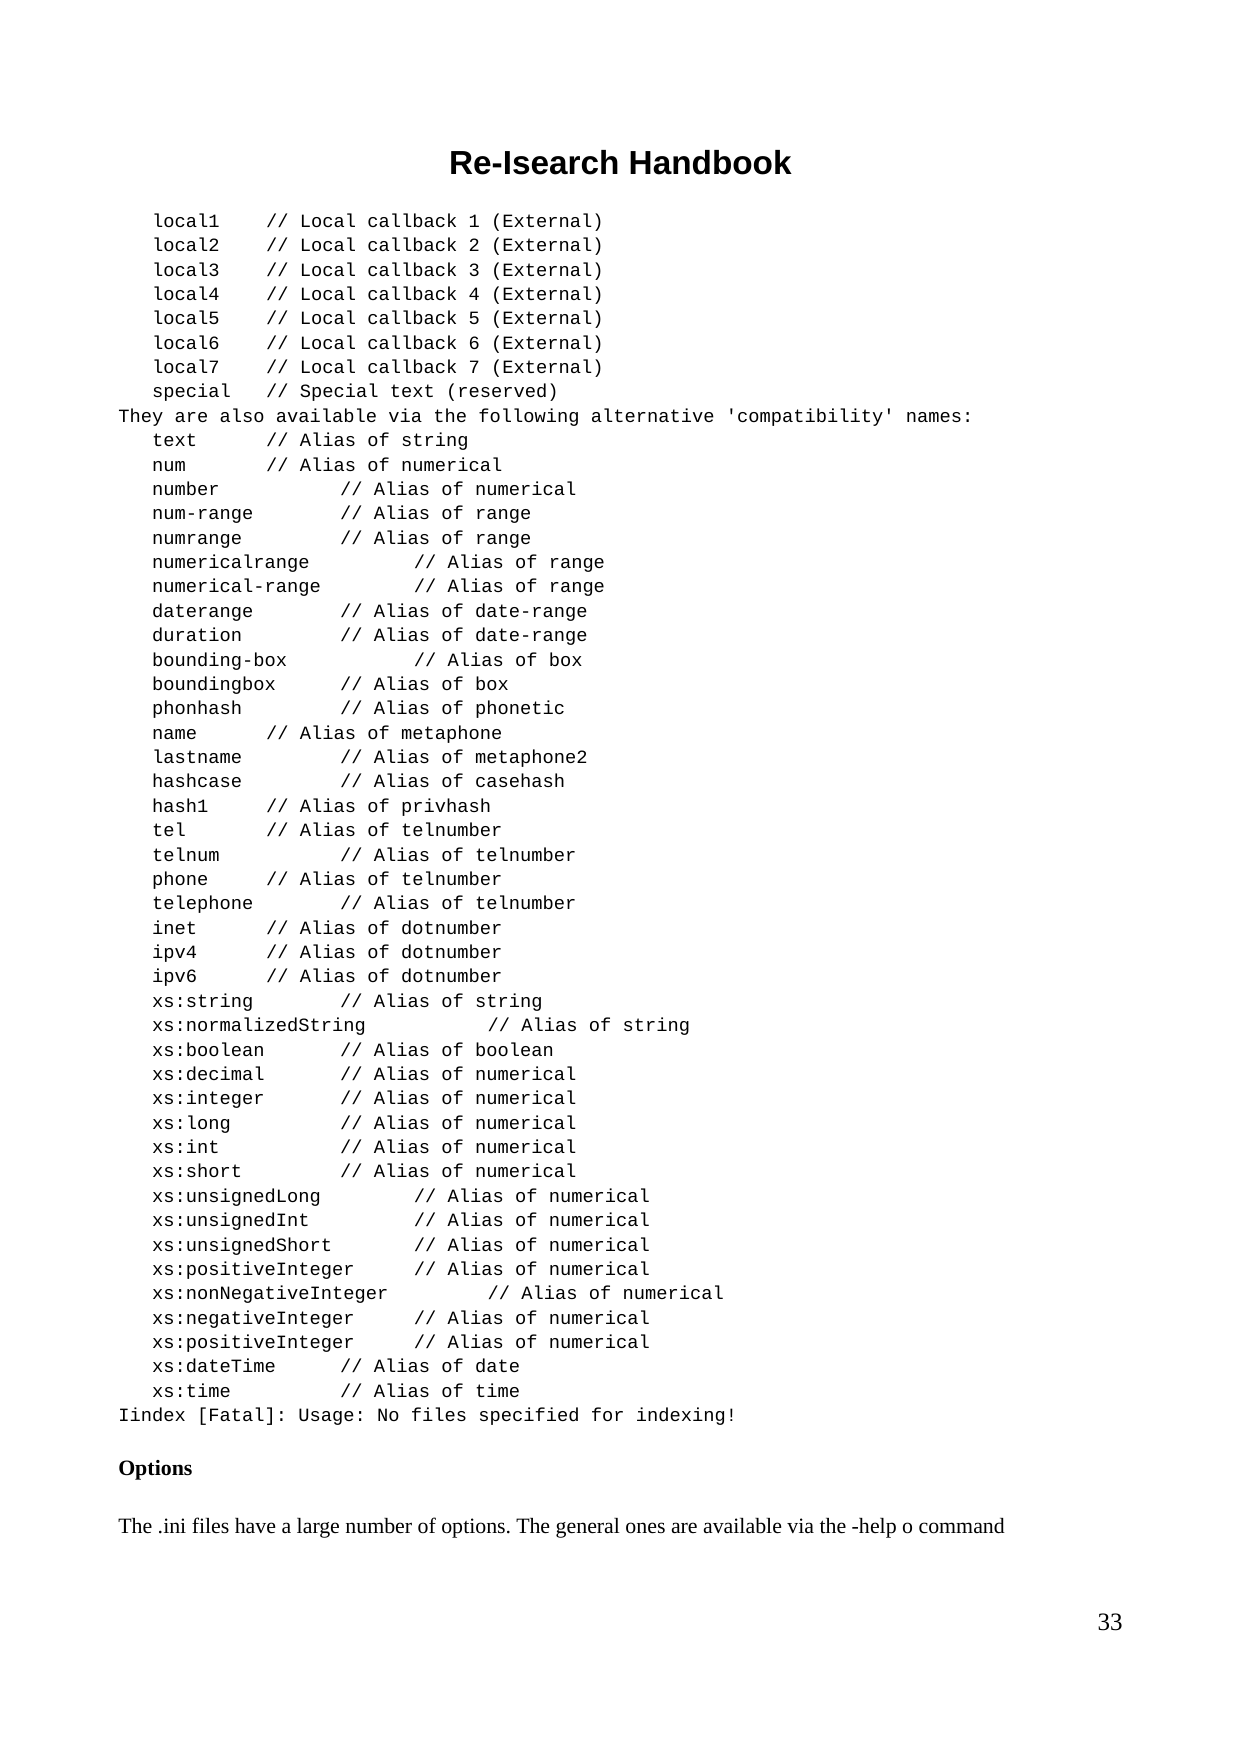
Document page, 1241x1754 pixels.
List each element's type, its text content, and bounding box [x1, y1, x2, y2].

text num // Alias of numerical [118, 455, 1122, 477]
text xs:string // Alias of string [118, 992, 1122, 1013]
text text // Alias of string [118, 431, 1122, 452]
text xs:long // Alias of numerical [118, 1113, 1122, 1135]
text hashcase // Alias of casehash [118, 772, 1122, 793]
text lastname // Alias of metaphone2 [118, 748, 1122, 769]
text numericalrange // Alias of range [118, 553, 1122, 574]
text name // Alias of metaphone [118, 723, 1122, 745]
text local7 // Local callback 7 (External) [118, 358, 1122, 379]
text hash1 // Alias of privhash [118, 797, 1122, 818]
text xs:time // Alias of time [118, 1382, 1122, 1403]
text tel // Alias of telnumber [118, 821, 1122, 842]
text special // Special text (reserved) [118, 382, 1122, 403]
text local6 // Local callback 6 (External) [118, 333, 1122, 355]
text ipv4 // Alias of dotnumber [118, 943, 1122, 964]
text telnum // Alias of telnumber [118, 845, 1122, 867]
text num-range // Alias of range [118, 504, 1122, 525]
text number // Alias of numerical [118, 480, 1122, 501]
text local3 // Local callback 3 (External) [118, 260, 1122, 282]
text xs:short // Alias of numerical [118, 1162, 1122, 1183]
text local2 // Local callback 2 (External) [118, 236, 1122, 257]
text They are also available via the following alternative 'compatibility' names: [118, 407, 1122, 428]
text xs:positiveInteger // Alias of numerical [118, 1333, 1122, 1354]
text bounding-box // Alias of box [118, 650, 1122, 672]
text boundingbox // Alias of box [118, 675, 1122, 696]
text xs:positiveInteger // Alias of numerical [118, 1260, 1122, 1281]
text local5 // Local callback 5 (External) [118, 309, 1122, 330]
text xs:unsignedShort // Alias of numerical [118, 1235, 1122, 1257]
text xs:normalizedString // Alias of string [118, 1016, 1122, 1037]
text The .ini files have a large number of options. The general ones are available via the -help o command [118, 1513, 1122, 1538]
text duration // Alias of date-range [118, 626, 1122, 647]
text xs:unsignedLong // Alias of numerical [118, 1187, 1122, 1208]
text daterange // Alias of date-range [118, 602, 1122, 623]
text phonhash // Alias of phonetic [118, 699, 1122, 720]
text xs:negativeInteger // Alias of numerical [118, 1308, 1122, 1330]
text xs:dateTime // Alias of date [118, 1357, 1122, 1378]
text phone // Alias of telnumber [118, 870, 1122, 891]
text xs:nonNegativeInteger // Alias of numerical [118, 1284, 1122, 1305]
text telephone // Alias of telnumber [118, 894, 1122, 915]
text inet // Alias of dotnumber [118, 918, 1122, 940]
text xs:integer // Alias of numerical [118, 1089, 1122, 1110]
text xs:boolean // Alias of boolean [118, 1040, 1122, 1062]
text numerical-range // Alias of range [118, 577, 1122, 598]
text local4 // Local callback 4 (External) [118, 285, 1122, 306]
text ipv6 // Alias of dotnumber [118, 967, 1122, 988]
text Iindex [Fatal]: Usage: No files specified for indexing! [118, 1406, 1122, 1427]
text xs:int // Alias of numerical [118, 1138, 1122, 1159]
text Options [118, 1455, 1122, 1480]
text xs:unsignedInt // Alias of numerical [118, 1211, 1122, 1232]
text xs:decimal // Alias of numerical [118, 1065, 1122, 1086]
text numrange // Alias of range [118, 528, 1122, 550]
text local1 // Local callback 1 (External) [118, 212, 1122, 233]
